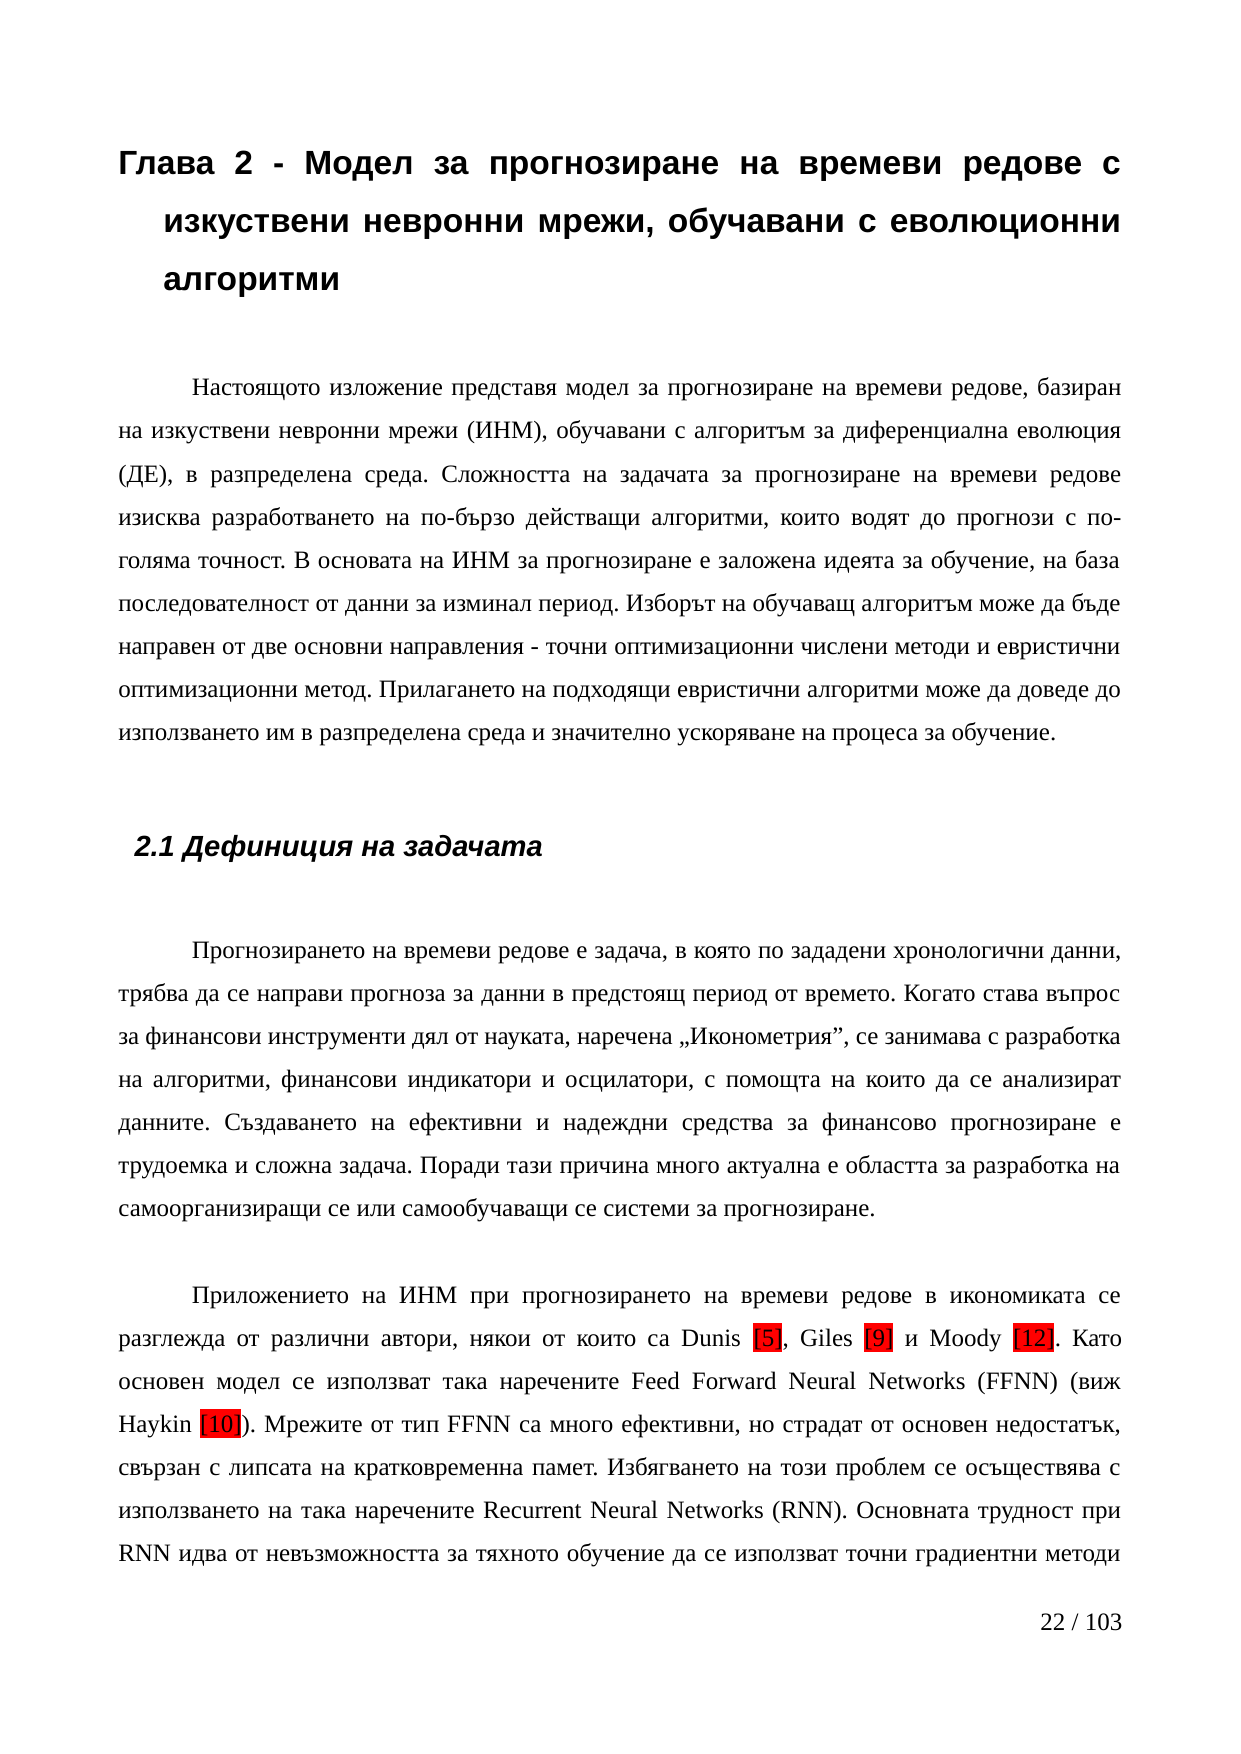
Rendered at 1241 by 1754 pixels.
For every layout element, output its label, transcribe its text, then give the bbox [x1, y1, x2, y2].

text Приложението на ИНМ при прогнозирането на времеви редове в икономиката се разглежда от различни автори, някои от които са Dunis [5], Giles [9] и Moody [12]. Като основен модел се използват така наречените Feed Forward Neural Networks (FFNN) (виж Haykin [10]). Мрежите от тип FFNN са много ефективни, но страдат от основен недостатък, свързан с липсата на кратковременна памет. Избягването на този проблем се осъществява с използването на така наречените Recurrent Neural Networks (RNN). Основната трудност при RNN идва от невъзможността за тяхното обучение да се използват точни градиентни методи [118, 1280, 1122, 1567]
text Настоящото изложение представя модел за прогнозиране на времеви редове, базиран на изкуствени невронни мрежи (ИНМ), обучавани с алгоритъм за диференциална еволюция (ДЕ), в разпределена среда. Сложността на задачата за прогнозиране на времеви редове изисква разработването на по-бързо действащи алгоритми, които водят до прогнози с по-голяма точност. В основата на ИНМ за прогнозиране е заложена идеята за обучение, на база последователност от данни за изминал период. Изборът на обучаващ алгоритъм може да бъде направен от две основни направления - точни оптимизационни числени методи и евристични оптимизационни метод. Прилагането на подходящи евристични алгоритми може да доведе до използването им в разпределена среда и значително ускоряване на процеса за обучение. [118, 372, 1122, 746]
subtitle 2.1 Дефиниция на задачата [118, 829, 1122, 862]
text Прогнозирането на времеви редове е задача, в която по зададени хронологични данни, трябва да се направи прогноза за данни в предстоящ период от времето. Когато става въпрос за финансови инструменти дял от науката, наречена „Иконометрия”, се занимава с разработка на алгоритми, финансови индикатори и осцилатори, с помощта на които да се анализират данните. Създаването на ефективни и надеждни средства за финансово прогнозиране е трудоемка и сложна задача. Поради тази причина много актуална е областта за разработка на самоорганизиращи се или самообучаващи се системи за прогнозиране. [118, 935, 1122, 1222]
subtitle Глава 2 - Модел за прогнозиране на времеви редове с изкуствени невронни мрежи, обучавани с еволюционни алгоритми [118, 143, 1122, 298]
